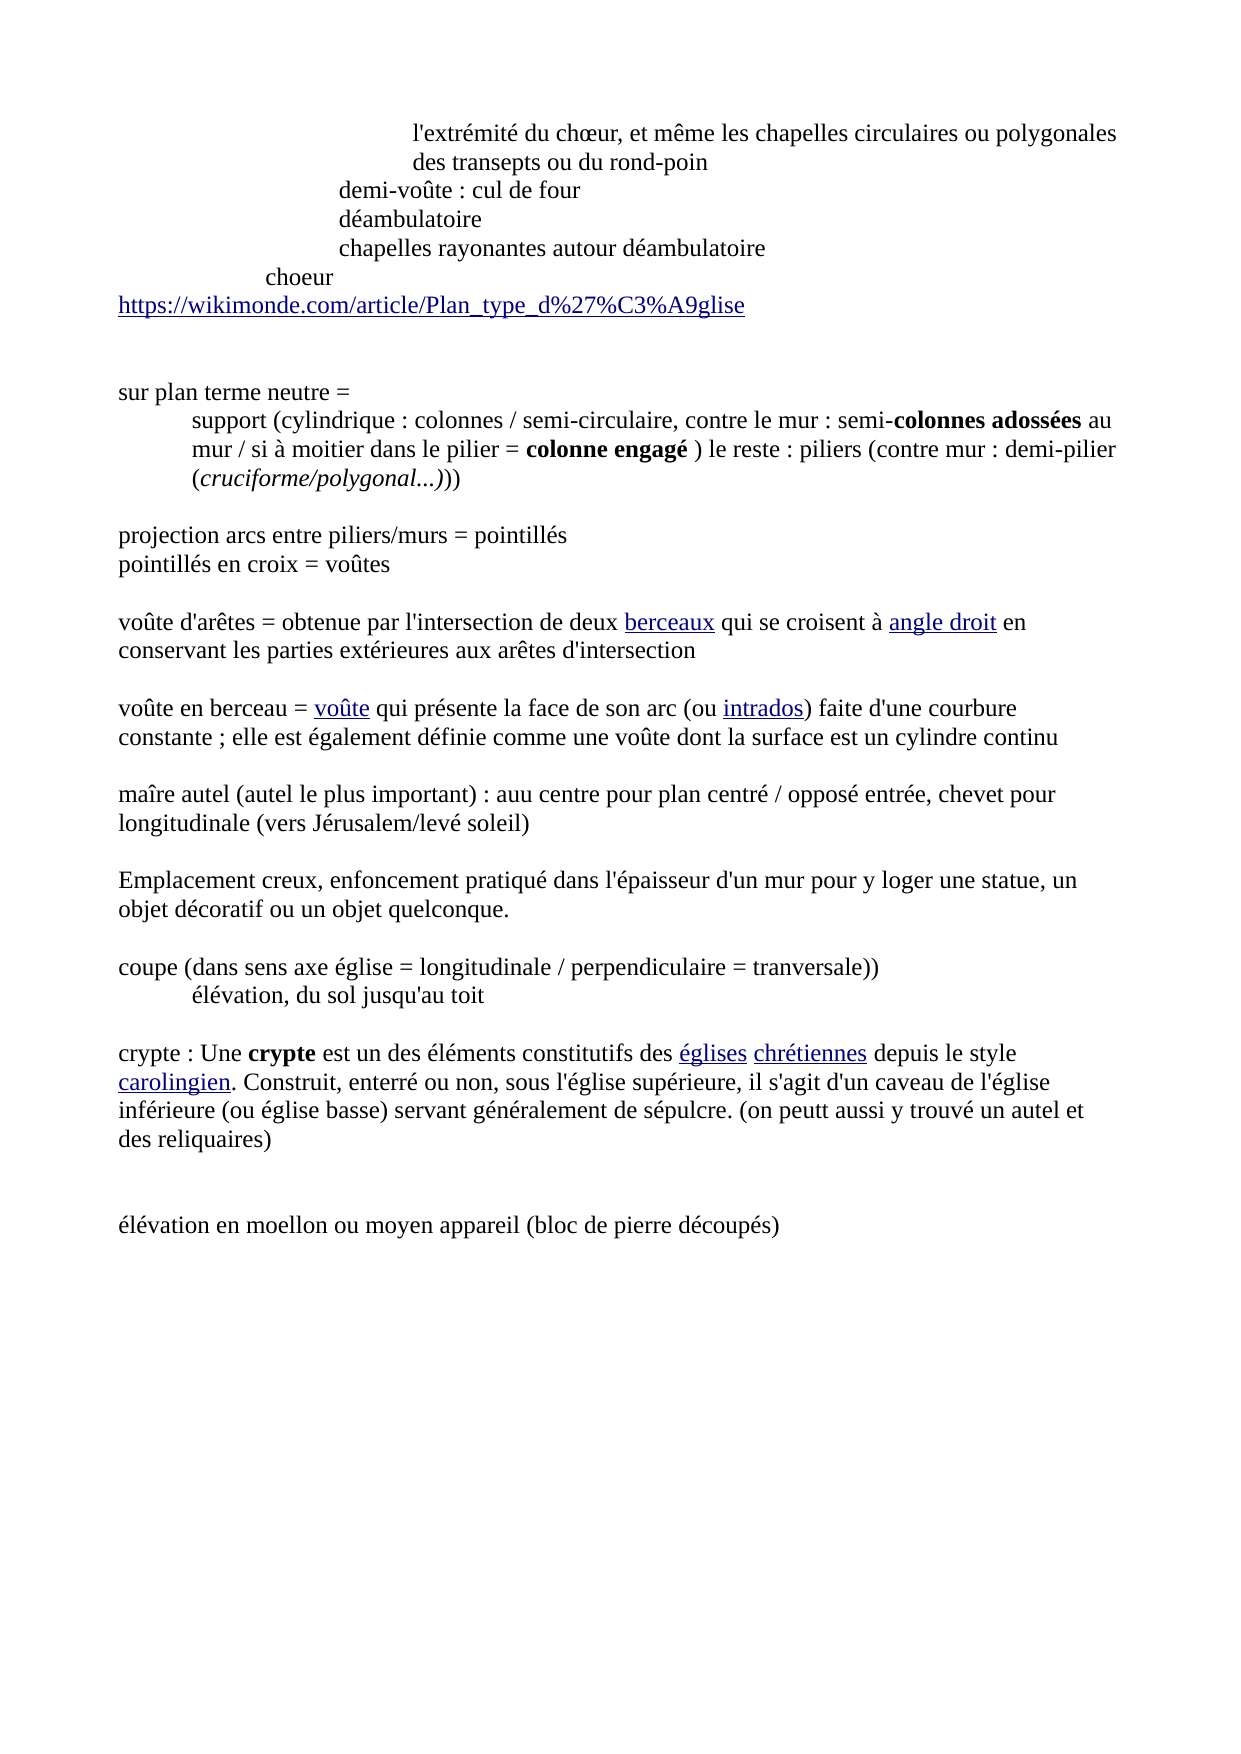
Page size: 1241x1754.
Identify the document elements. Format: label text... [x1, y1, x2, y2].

text crypte : Une crypte est un des éléments constitutifs des églises chrétiennes depuis le style carolingien. Construit, enterré ou non, sous l'église supérieure, il s'agit d'un caveau de l'église inférieure (ou église basse) servant généralement de sépulcre. (on peutt aussi y trouvé un autel et des reliquaires) [118, 1038, 1122, 1153]
text choeur [192, 262, 1122, 291]
text élévation, du sol jusqu'au toit [118, 981, 1122, 1009]
text déambulatoire [192, 204, 1122, 233]
text chapelles rayonantes autour déambulatoire [192, 233, 1122, 262]
text voûte d'arêtes = obtenue par l'intersection de deux berceaux qui se croisent à angle droit en conservant les parties extérieures aux arêtes d'intersection [118, 607, 1122, 664]
text l'extrémité du chœur, et même les chapelles circulaires ou polygonales des transepts ou du rond-poin [412, 118, 1122, 176]
text pointillés en croix = voûtes [118, 549, 1122, 578]
text maîre autel (autel le plus important) : auu centre pour plan centré / opposé entrée, chevet pour longitudinale (vers Jérusalem/levé soleil) [118, 779, 1122, 837]
text Emplacement creux, enfoncement pratiqué dans l'épaisseur d'un mur pour y loger une statue, un objet décoratif ou un objet quelconque. [118, 866, 1122, 923]
text https://wikimonde.com/article/Plan_type_d%27%C3%A9glise [118, 291, 1122, 319]
text sur plan terme neutre = [118, 377, 1122, 406]
text élévation en moellon ou moyen appareil (bloc de pierre découpés) [118, 1211, 1122, 1239]
text projection arcs entre piliers/murs = pointillés [118, 521, 1122, 549]
text coupe (dans sens axe église = longitudinale / perpendiculaire = tranversale)) [118, 952, 1122, 981]
text voûte en berceau = voûte qui présente la face de son arc (ou intrados) faite d'une courbure constante ; elle est également définie comme une voûte dont la surface est un cylindre continu [118, 693, 1122, 751]
text support (cylindrique : colonnes / semi-circulaire, contre le mur : semi-colonnes adossées au mur / si à moitier dans le pilier = colonne engagé ) le reste : piliers (contre mur : demi-pilier (cruciforme/polygonal...))) [192, 406, 1122, 492]
text demi-voûte : cul de four [192, 176, 1122, 204]
